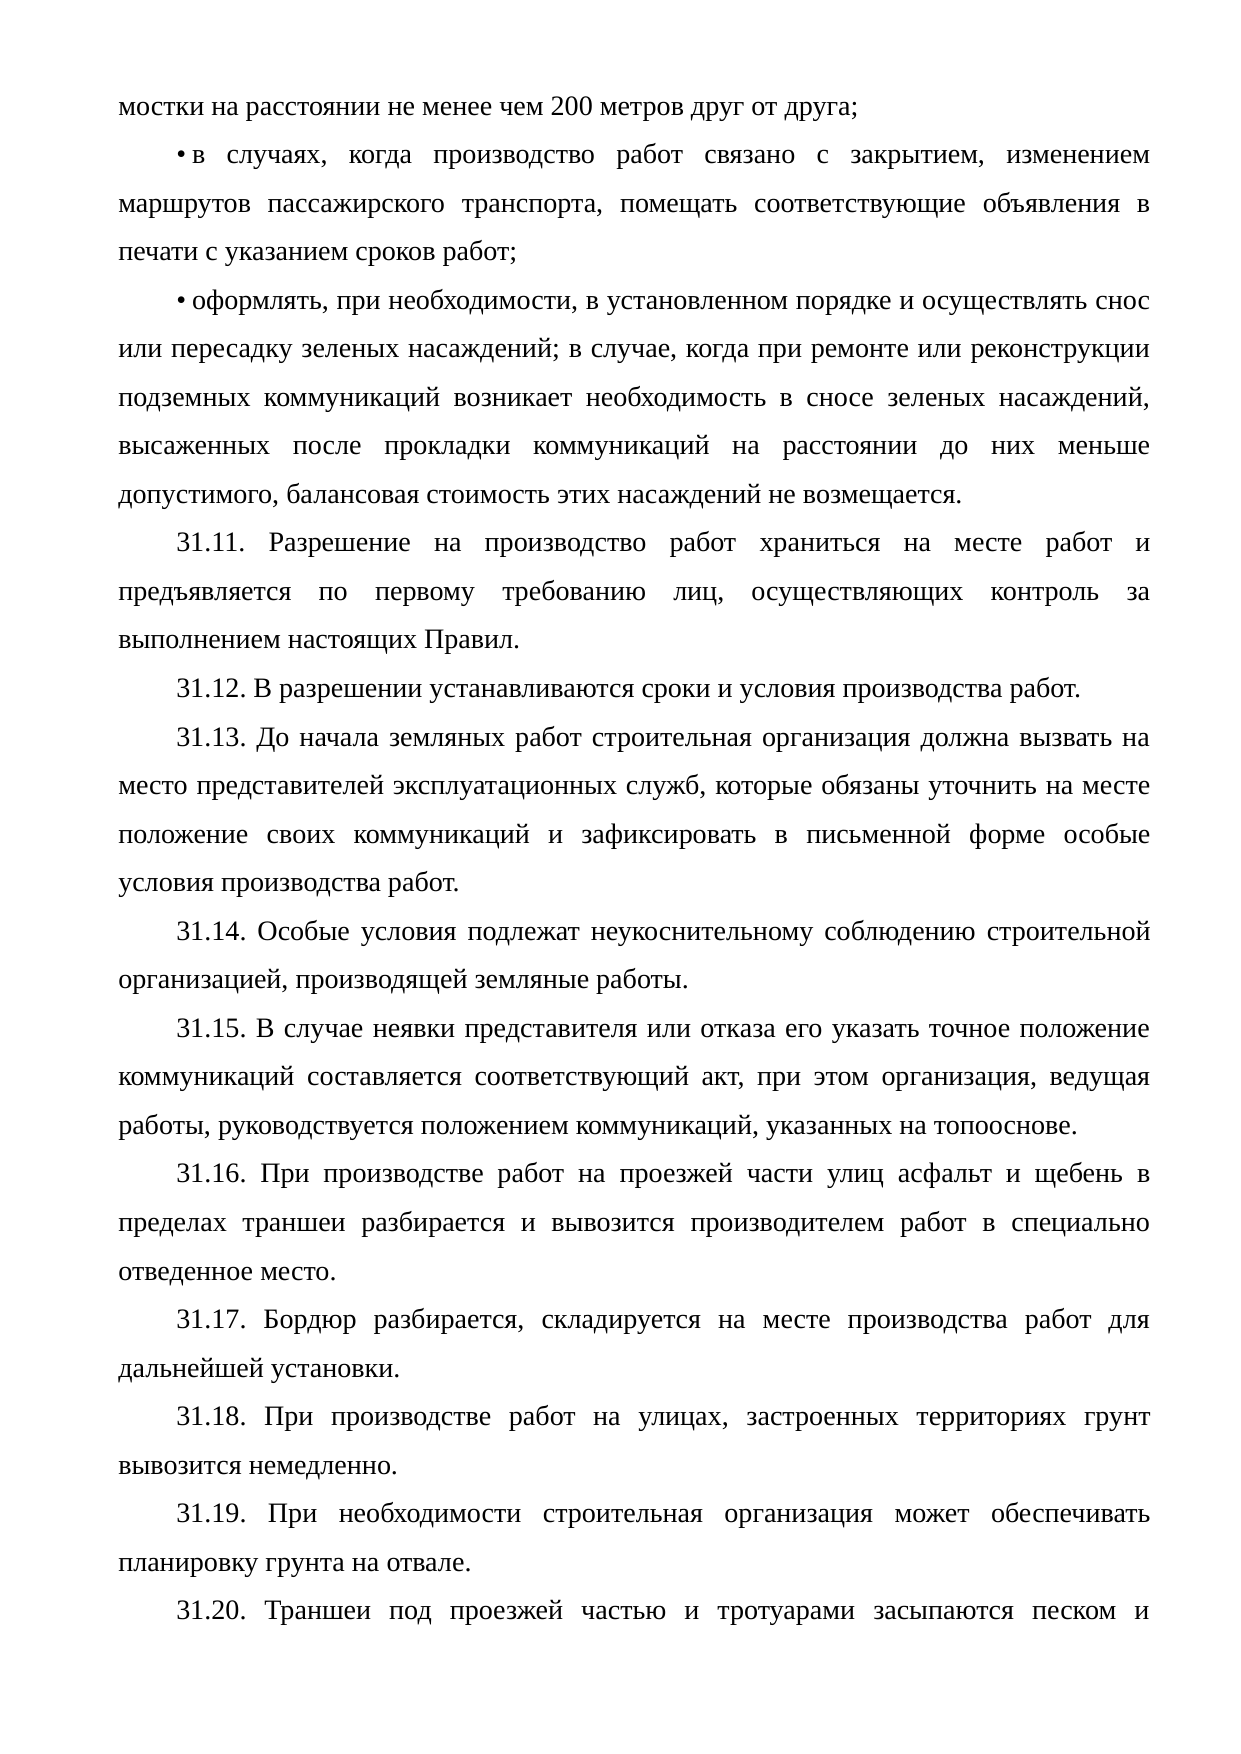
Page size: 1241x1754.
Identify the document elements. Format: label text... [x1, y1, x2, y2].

text 31.15. В случае неявки представителя или отказа его указать точное положение коммуникаций составляется соответствующий акт, при этом организация, ведущая работы, руководствуется положением коммуникаций, указанных на топооснове. [118, 1011, 1151, 1140]
text 31.17. Бордюр разбирается, складируется на месте производства работ для дальнейшей установки. [118, 1302, 1151, 1383]
text 31.20. Траншеи под проезжей частью и тротуарами засыпаются песком и [118, 1593, 1151, 1626]
text • оформлять, при необходимости, в установленном порядке и осуществлять снос или пересадку зеленых насаждений; в случае, когда при ремонте или реконструкции подземных коммуникаций возникает необходимость в сносе зеленых насаждений, высаженных после прокладки коммуникаций на расстоянии до них меньше допустимого, балансовая стоимость этих насаждений не возмещается. [118, 283, 1151, 509]
text • в случаях, когда производство работ связано с закрытием, изменением маршрутов пассажирского транспорта, помещать соответствующие объявления в печати с указанием сроков работ; [118, 137, 1151, 267]
text 31.11. Разрешение на производство работ храниться на месте работ и предъявляется по первому требованию лиц, осуществляющих контроль за выполнением настоящих Правил. [118, 526, 1151, 655]
text 31.13. До начала земляных работ строительная организация должна вызвать на место представителей эксплуатационных служб, которые обязаны уточнить на месте положение своих коммуникаций и зафиксировать в письменной форме особые условия производства работ. [118, 720, 1151, 898]
text 31.14. Особые условия подлежат неукоснительному соблюдению строительной организацией, производящей земляные работы. [118, 914, 1151, 995]
text мостки на расстоянии не менее чем 200 метров друг от друга; [118, 89, 1151, 121]
text 31.18. При производстве работ на улицах, застроенных территориях грунт вывозится немедленно. [118, 1399, 1151, 1480]
text 31.19. При необходимости строительная организация может обеспечивать планировку грунта на отвале. [118, 1496, 1151, 1577]
text 31.16. При производстве работ на проезжей части улиц асфальт и щебень в пределах траншеи разбирается и вывозится производителем работ в специально отведенное место. [118, 1157, 1151, 1286]
text 31.12. В разрешении устанавливаются сроки и условия производства работ. [118, 671, 1151, 703]
